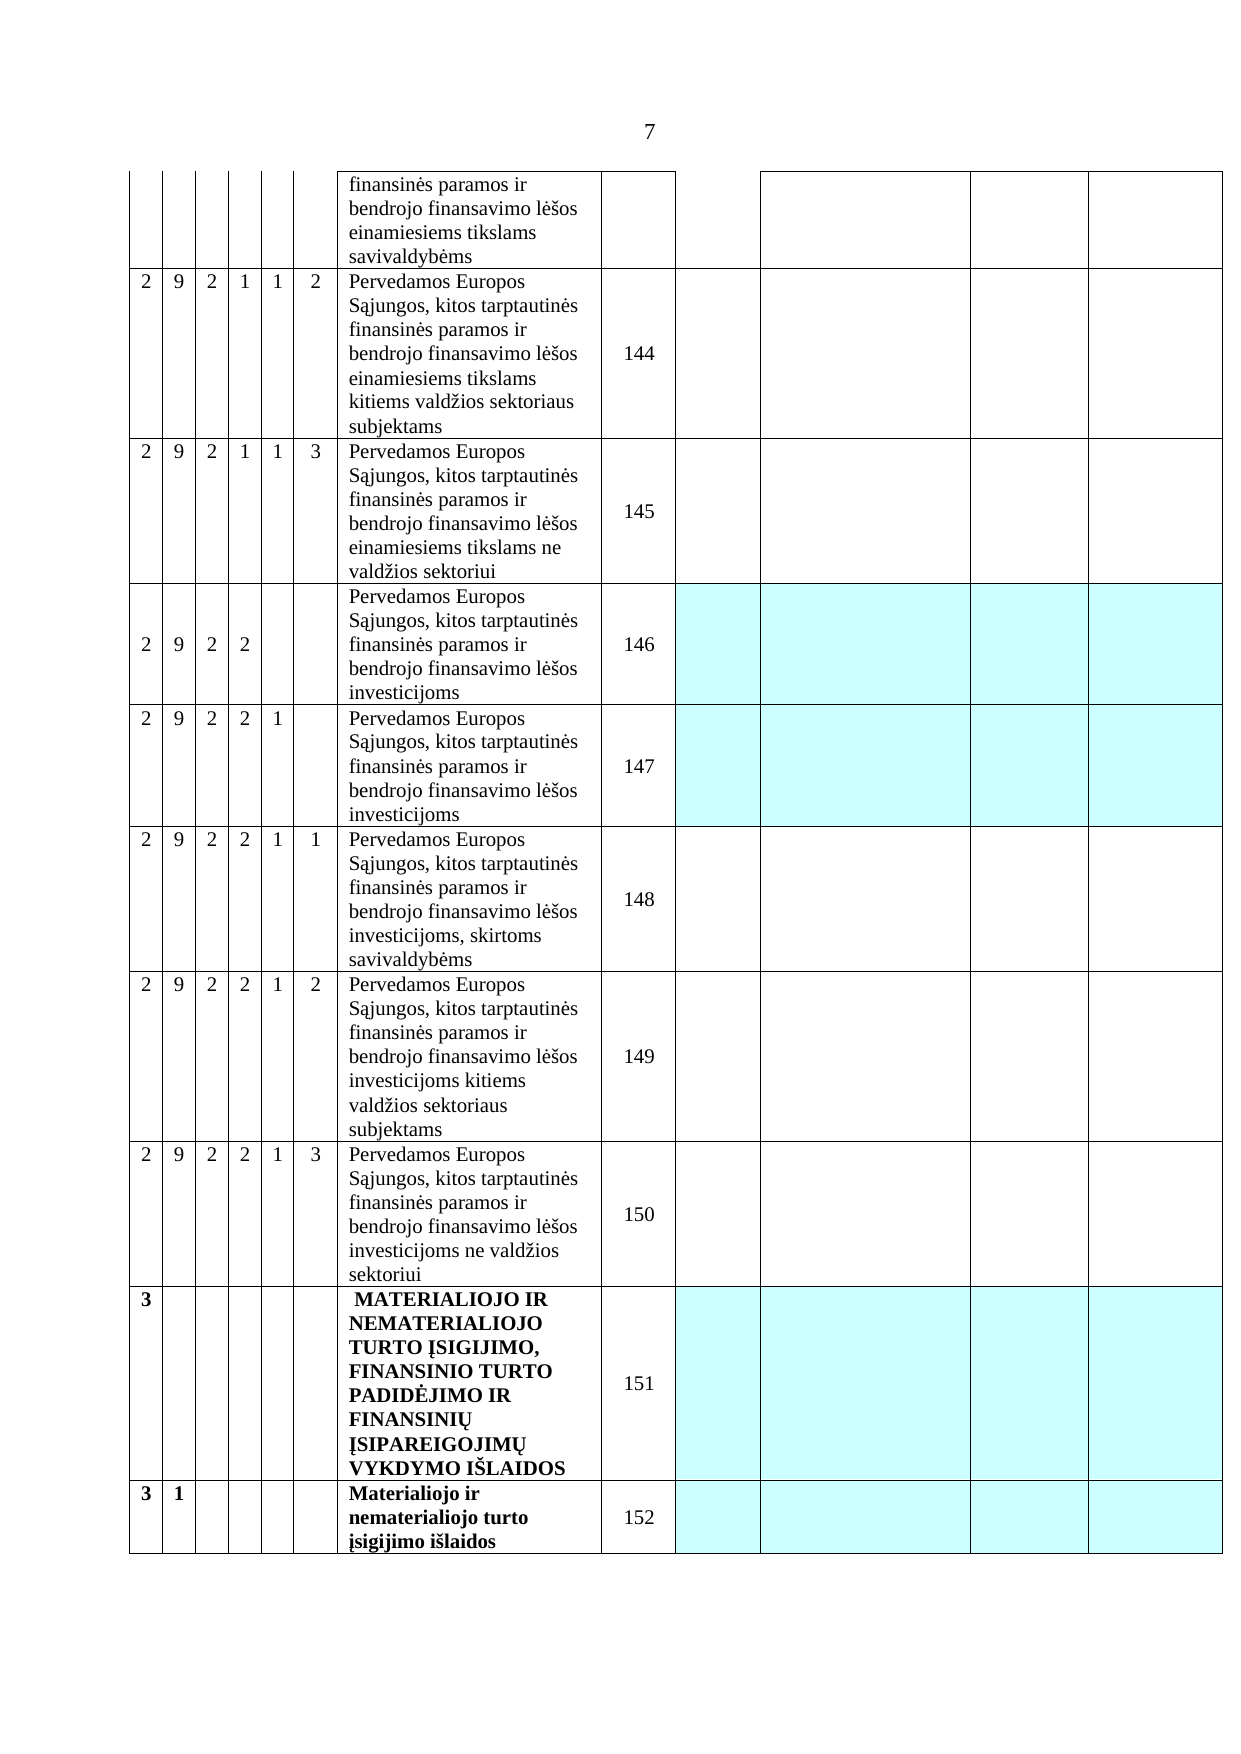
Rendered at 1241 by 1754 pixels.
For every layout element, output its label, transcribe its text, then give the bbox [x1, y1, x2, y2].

table_cell 145 [602, 439, 675, 583]
table_cell 146 [602, 584, 675, 704]
table_cell [676, 439, 760, 583]
table_cell 3 [130, 1481, 162, 1553]
table_cell [971, 584, 1088, 704]
table_cell [761, 172, 970, 268]
table_cell [1089, 584, 1222, 704]
table_cell 2 [196, 705, 228, 826]
table_cell [1089, 972, 1222, 1141]
table_cell [1089, 1142, 1222, 1286]
table_cell [971, 972, 1088, 1141]
table_cell 2 [229, 827, 261, 971]
table_cell 2 [130, 439, 162, 583]
table_cell [196, 1287, 228, 1479]
table_cell [971, 439, 1088, 583]
table_cell [971, 172, 1088, 268]
table_cell [1089, 269, 1222, 438]
table_cell 151 [602, 1287, 675, 1479]
table_cell [761, 439, 970, 583]
table_cell [294, 1481, 337, 1553]
table_cell MATERIALIOJO IR NEMATERIALIOJO TURTO ĮSIGIJIMO, FINANSINIO TURTO PADIDĖJIMO IR FINANSINIŲ ĮSIPAREIGOJIMŲ VYKDYMO IŠLAIDOS [338, 1287, 601, 1479]
table_cell [1089, 1481, 1222, 1553]
table_cell Pervedamos Europos Sąjungos, kitos tarptautinės finansinės paramos ir bendrojo finansavimo lėšos investicijoms kitiems valdžios sektoriaus subjektams [338, 972, 601, 1141]
table_cell [1089, 172, 1222, 268]
table_cell [761, 1287, 970, 1479]
table_cell [229, 1287, 261, 1479]
table_cell 2 [196, 1142, 228, 1286]
table_cell 9 [163, 584, 195, 704]
table_cell [971, 269, 1088, 438]
table_cell Pervedamos Europos Sąjungos, kitos tarptautinės finansinės paramos ir bendrojo finansavimo lėšos investicijoms ne valdžios sektoriui [338, 1142, 601, 1286]
table_cell 9 [163, 1142, 195, 1286]
table_cell 2 [130, 827, 162, 971]
table_cell [761, 972, 970, 1141]
table_cell [229, 171, 261, 268]
table_cell [262, 171, 293, 268]
table_cell [294, 705, 337, 826]
table_cell [761, 1481, 970, 1553]
table_cell 9 [163, 439, 195, 583]
table_cell 1 [294, 827, 337, 971]
table_cell Pervedamos Europos Sąjungos, kitos tarptautinės finansinės paramos ir bendrojo finansavimo lėšos investicijoms [338, 584, 601, 704]
table_cell [294, 171, 337, 268]
table_cell 2 [294, 972, 337, 1141]
table_cell 1 [229, 269, 261, 438]
table_cell [676, 1142, 760, 1286]
table_cell 144 [602, 269, 675, 438]
table_cell [1089, 705, 1222, 826]
table_cell 2 [229, 1142, 261, 1286]
table_cell 148 [602, 827, 675, 971]
table_cell [262, 584, 293, 704]
table_cell 2 [229, 972, 261, 1141]
table_cell Pervedamos Europos Sąjungos, kitos tarptautinės finansinės paramos ir bendrojo finansavimo lėšos einamiesiems tikslams kitiems valdžios sektoriaus subjektams [338, 269, 601, 438]
table_cell [163, 1287, 195, 1479]
table_cell 1 [229, 439, 261, 583]
table_cell 2 [130, 269, 162, 438]
table_cell [294, 1287, 337, 1479]
table_cell [196, 1481, 228, 1553]
table_cell 1 [262, 439, 293, 583]
table_cell 2 [196, 439, 228, 583]
table_cell [761, 269, 970, 438]
table_cell 9 [163, 972, 195, 1141]
table_cell [971, 1481, 1088, 1553]
table_cell 3 [294, 1142, 337, 1286]
table_cell Pervedamos Europos Sąjungos, kitos tarptautinės finansinės paramos ir bendrojo finansavimo lėšos investicijoms [338, 705, 601, 826]
table_cell 149 [602, 972, 675, 1141]
table_cell 9 [163, 705, 195, 826]
table_cell 2 [130, 705, 162, 826]
table_cell [676, 1481, 760, 1553]
table_cell 2 [229, 584, 261, 704]
table_cell [229, 1481, 261, 1553]
table_cell 2 [196, 827, 228, 971]
table_cell [761, 705, 970, 826]
table_cell [761, 827, 970, 971]
table_cell 2 [130, 584, 162, 704]
table_cell [676, 171, 760, 268]
table_cell 1 [163, 1481, 195, 1553]
table_cell [676, 827, 760, 971]
table_cell 3 [294, 439, 337, 583]
table_cell [971, 705, 1088, 826]
table_cell Pervedamos Europos Sąjungos, kitos tarptautinės finansinės paramos ir bendrojo finansavimo lėšos einamiesiems tikslams ne valdžios sektoriui [338, 439, 601, 583]
table_cell [971, 1287, 1088, 1479]
table_cell 2 [130, 972, 162, 1141]
table_cell 2 [229, 705, 261, 826]
table_cell [1089, 827, 1222, 971]
table_cell [971, 827, 1088, 971]
table_cell finansinės paramos ir bendrojo finansavimo lėšos einamiesiems tikslams savivaldybėms [338, 172, 601, 268]
table_cell [262, 1481, 293, 1553]
table_cell [262, 1287, 293, 1479]
table_cell Pervedamos Europos Sąjungos, kitos tarptautinės finansinės paramos ir bendrojo finansavimo lėšos investicijoms, skirtoms savivaldybėms [338, 827, 601, 971]
table_cell 3 [130, 1287, 162, 1479]
table_cell [294, 584, 337, 704]
table_cell [971, 1142, 1088, 1286]
table_cell 150 [602, 1142, 675, 1286]
table_cell 2 [130, 1142, 162, 1286]
table_cell 1 [262, 269, 293, 438]
table_cell 2 [294, 269, 337, 438]
table_cell [761, 584, 970, 704]
table_cell [676, 705, 760, 826]
table_cell 147 [602, 705, 675, 826]
table_cell 2 [196, 972, 228, 1141]
table_cell [676, 584, 760, 704]
table_cell [130, 171, 162, 268]
table_cell 1 [262, 1142, 293, 1286]
table_cell [676, 1287, 760, 1479]
table_cell Materialiojo ir nematerialiojo turto įsigijimo išlaidos [338, 1481, 601, 1553]
table_cell [163, 171, 195, 268]
table_cell 9 [163, 827, 195, 971]
table_cell 2 [196, 269, 228, 438]
table_cell 1 [262, 972, 293, 1141]
table_cell [676, 269, 760, 438]
table_cell 1 [262, 705, 293, 826]
table_cell [1089, 439, 1222, 583]
table_cell 152 [602, 1481, 675, 1553]
table_cell 9 [163, 269, 195, 438]
table_cell 2 [196, 584, 228, 704]
table_cell [602, 172, 675, 268]
table_cell [676, 972, 760, 1141]
table_cell [196, 171, 228, 268]
table_cell 1 [262, 827, 293, 971]
table_cell [1089, 1287, 1222, 1479]
table_cell [761, 1142, 970, 1286]
